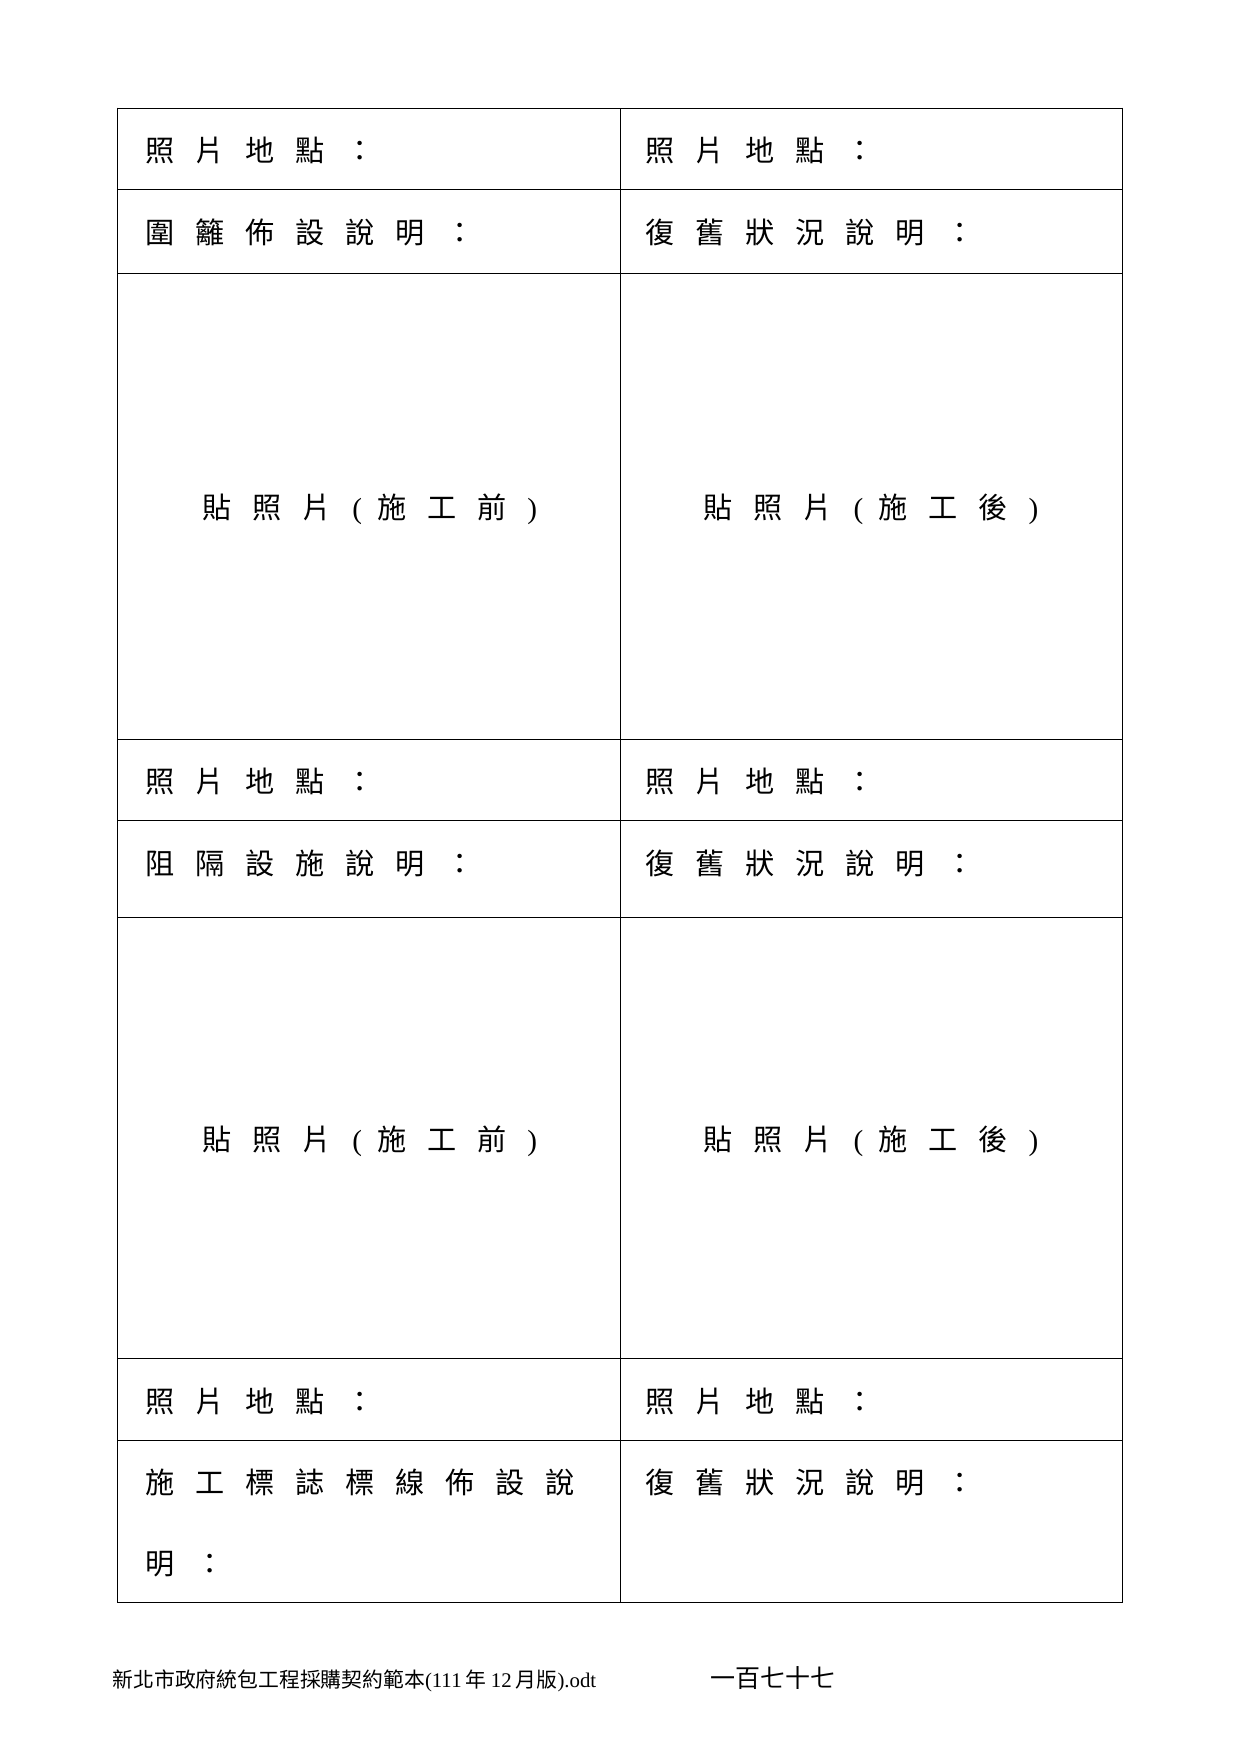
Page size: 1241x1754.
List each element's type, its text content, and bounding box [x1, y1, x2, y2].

table_cell 復舊狀況說明： [621, 190, 1122, 272]
table_cell 阻隔設施說明： [118, 821, 620, 917]
table_cell 貼照片(施工前) [118, 918, 620, 1358]
table_cell 照片地點： [621, 740, 1122, 820]
table_cell 照片地點： [118, 109, 620, 189]
table_cell 復舊狀況說明： [621, 821, 1122, 917]
table_cell 貼照片(施工後) [621, 918, 1122, 1358]
table_cell 照片地點： [621, 109, 1122, 189]
table_cell 照片地點： [621, 1359, 1122, 1440]
table_cell 圍籬佈設說明： [118, 190, 620, 272]
table_cell 照片地點： [118, 1359, 620, 1440]
table_cell 貼照片(施工前) [118, 274, 620, 739]
table_cell 施工標誌標線佈設說明： [118, 1441, 620, 1602]
table_cell 照片地點： [118, 740, 620, 820]
table_cell 復舊狀況說明： [621, 1441, 1122, 1602]
table_cell 貼照片(施工後) [621, 274, 1122, 739]
